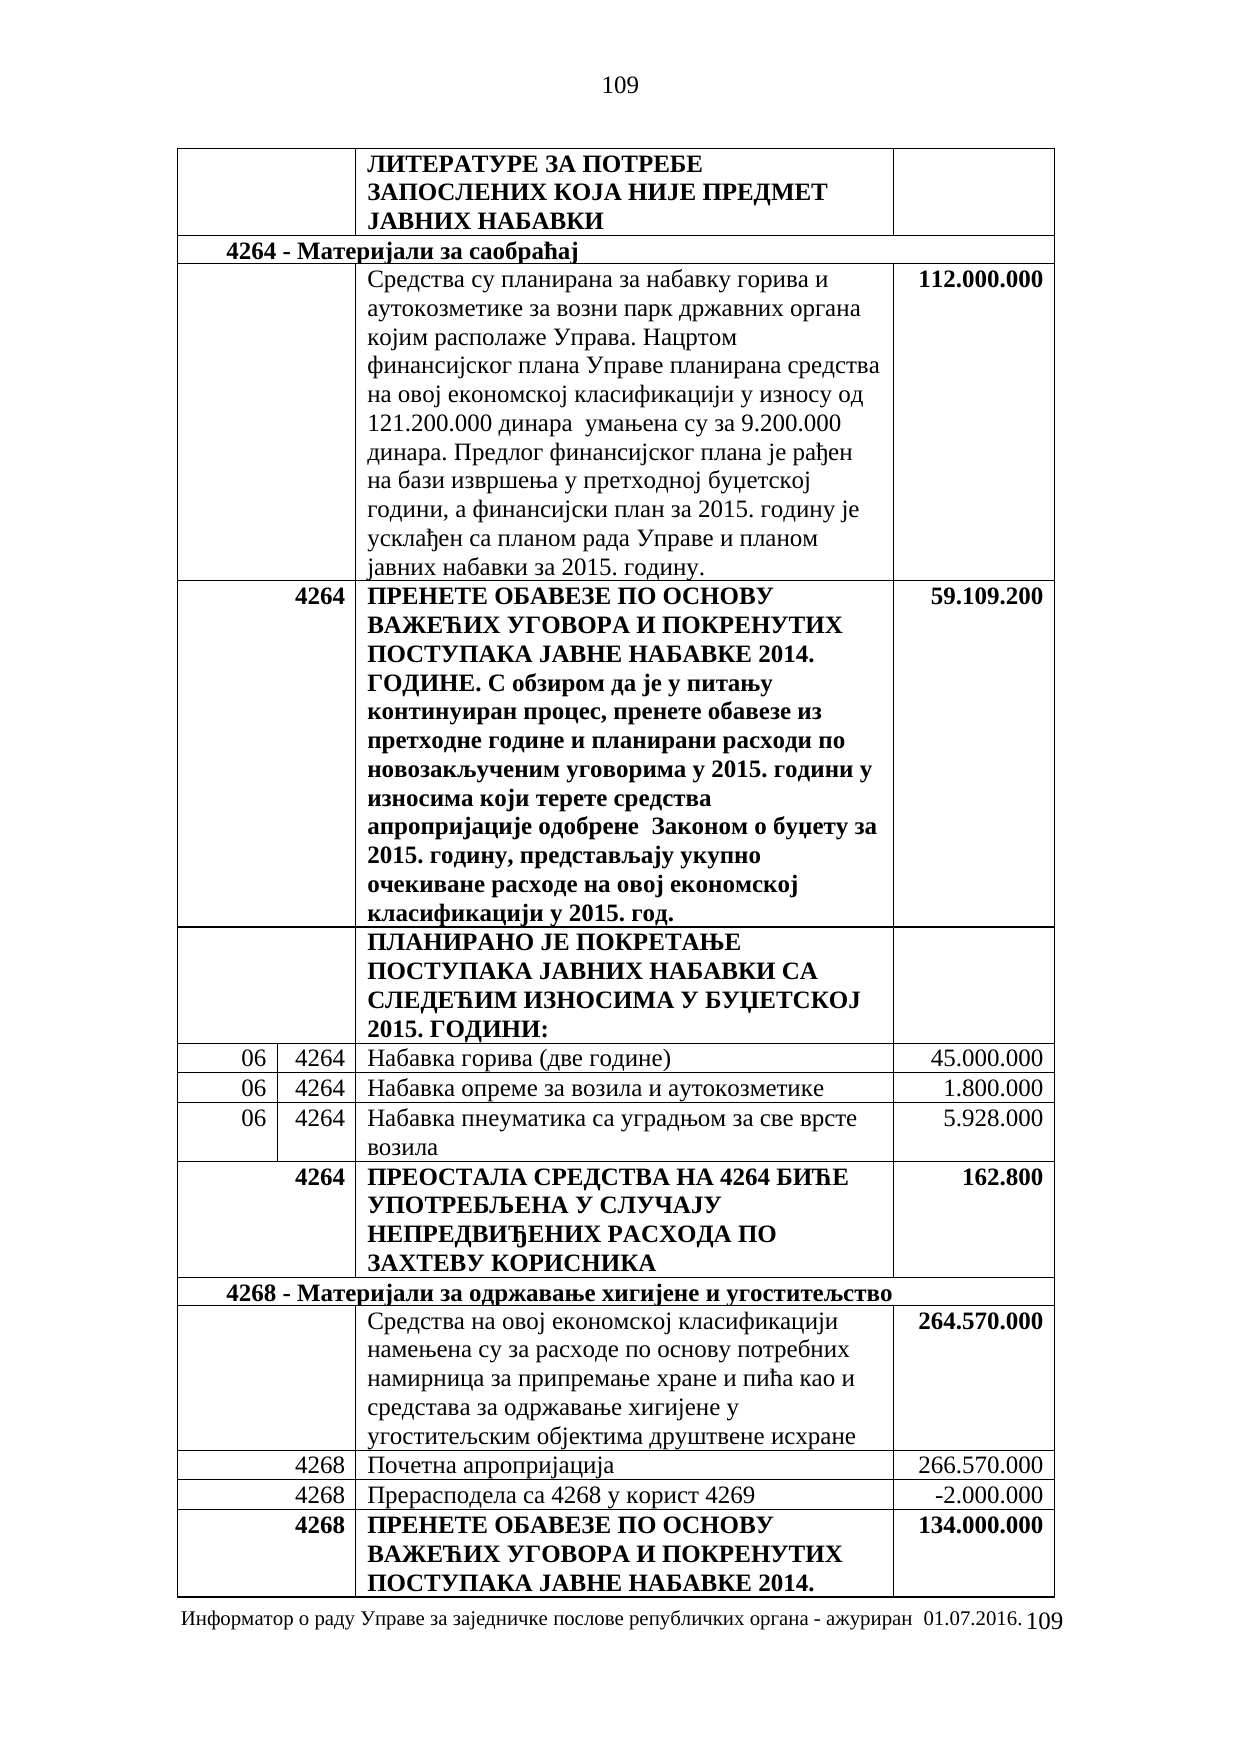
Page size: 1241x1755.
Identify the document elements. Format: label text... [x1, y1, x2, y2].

table_cell ПРЕНЕТЕ ОБАВЕЗЕ ПО ОСНОВУ ВАЖЕЋИХ УГОВОРА И ПОКРЕНУТИХ ПОСТУПАКА ЈАВНЕ НАБАВКЕ 2014. ГОДИНЕ. С обзиром да је у питању континуиран процес, пренете обавезе из претходне године и планирани расходи по новозакљученим уговорима у 2015. години у износима који терете средства апропријације одобрене Законом о буџету за 2015. годину, представљају укупно очекиване расходе на овој економској класификацији у 2015. год. [356, 581, 893, 926]
table_cell -2.000.000 [894, 1480, 1054, 1509]
table_cell ЛИТЕРАТУРЕ ЗА ПОТРЕБЕ ЗАПОСЛЕНИХ КОЈА НИЈЕ ПРЕДМЕТ ЈАВНИХ НАБАВКИ [356, 149, 893, 235]
table_cell 45.000.000 [894, 1044, 1054, 1072]
table_cell 4268 [178, 1510, 355, 1596]
table_cell ПЛАНИРАНО ЈЕ ПОКРЕТАЊЕ ПОСТУПАКА ЈАВНИХ НАБАВКИ СА СЛЕДЕЋИМ ИЗНОСИМА У БУЏЕТСКОЈ 2015. ГОДИНИ: [356, 928, 893, 1042]
table_cell 4264 [178, 581, 355, 926]
table_cell 4268 - Материјали за одржавање хигијене и угоститељство [178, 1278, 1054, 1305]
table_cell 06 [178, 1044, 277, 1072]
table_cell 4268 [178, 1480, 355, 1509]
table_cell [894, 149, 1054, 235]
table_cell [178, 264, 355, 580]
table_cell 4264 [278, 1103, 355, 1161]
table_cell 4264 - Материјали за саобраћај [178, 236, 1054, 263]
table_cell Прерасподела са 4268 у корист 4269 [356, 1480, 893, 1509]
table_cell 4264 [278, 1044, 355, 1072]
table_cell 4268 [178, 1451, 355, 1479]
table_cell Почетна апропријација [356, 1451, 893, 1479]
table_cell 4264 [278, 1073, 355, 1102]
table_cell 06 [178, 1073, 277, 1102]
table_cell 5.928.000 [894, 1103, 1054, 1161]
table_cell 162.800 [894, 1162, 1054, 1277]
table_cell 112.000.000 [894, 264, 1054, 580]
table_cell Набавка опреме за возила и аутокозметике [356, 1073, 893, 1102]
table_cell Набавка горива (две године) [356, 1044, 893, 1072]
table_cell Средства на овој економској класификацији намењена су за расходе по основу потребних намирница за припремање хране и пића као и средстава за одржавање хигијене у угоститељским објектима друштвене исхране [356, 1306, 893, 1449]
table_cell 266.570.000 [894, 1451, 1054, 1479]
table_cell 59.109.200 [894, 581, 1054, 926]
table_cell 4264 [178, 1162, 355, 1277]
table_cell ПРЕНЕТЕ ОБАВЕЗЕ ПО ОСНОВУ ВАЖЕЋИХ УГОВОРА И ПОКРЕНУТИХ ПОСТУПАКА ЈАВНЕ НАБАВКЕ 2014. [356, 1510, 893, 1596]
table_cell [178, 1306, 355, 1449]
table_cell Средства су планирана за набавку горива и аутокозметике за возни парк државних органа којим располаже Управа. Нацртом финансијског плана Управе планирана средства на овој економској класификацији у износу од 121.200.000 динара умањена су за 9.200.000 динара. Предлог финансијског плана је рађен на бази извршења у претходној буџетској години, а финансијски план за 2015. годину је усклађен са планом рада Управе и планом јавних набавки за 2015. годину. [356, 264, 893, 580]
table_cell [178, 149, 355, 235]
table_cell [178, 928, 355, 1042]
table_cell [894, 928, 1054, 1042]
table_cell 134.000.000 [894, 1510, 1054, 1596]
table_cell 06 [178, 1103, 277, 1161]
table_cell 264.570.000 [894, 1306, 1054, 1449]
table_cell ПРЕОСТАЛА СРЕДСТВА НА 4264 БИЋЕ УПОТРЕБЉЕНА У СЛУЧАЈУ НЕПРЕДВИЂЕНИХ РАСХОДА ПО ЗАХТЕВУ КОРИСНИКА [356, 1162, 893, 1277]
table_cell Набавка пнеуматика са уградњом за све врсте возила [356, 1103, 893, 1161]
table_cell 1.800.000 [894, 1073, 1054, 1102]
